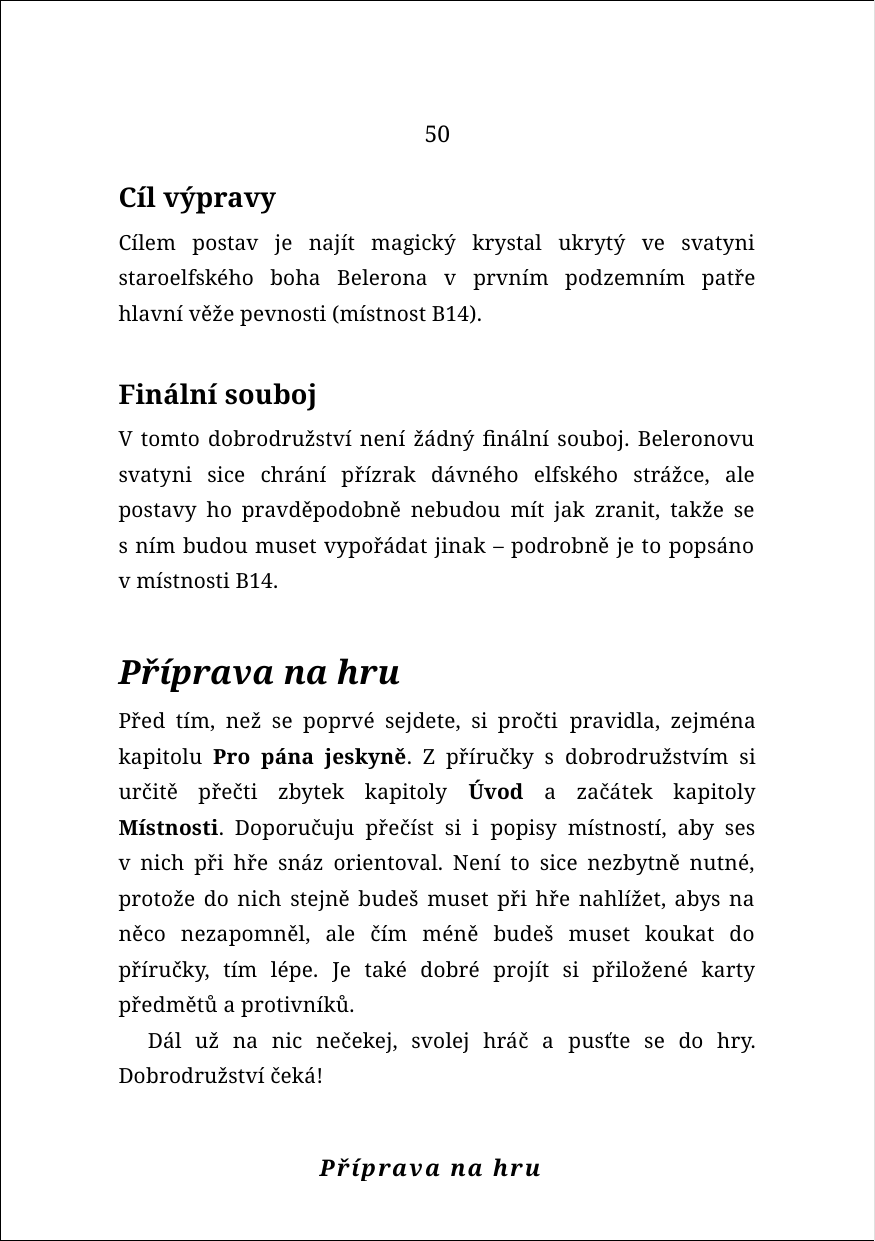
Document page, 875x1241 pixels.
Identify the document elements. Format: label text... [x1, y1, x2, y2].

text Cílem postav je najít magický krystal ukrytý ve svatyni staroelfského boha Belerona v⁠ prvním podzemním patře hlavní věže pevnosti (místnost B14). [118, 228, 756, 327]
text V⁠ tomto dobrodružství není žádný finální souboj. Beleronovu svatyni sice chrání přízrak dávného elfského strážce, ale postavy ho pravděpodobně nebudou mít jak zranit, takže se s⁠ ním budou muset vypořádat jinak – podrobně je to popsáno v⁠ místnosti B14. [118, 424, 756, 595]
subtitle Cíl výpravy [118, 179, 756, 216]
subtitle Příprava na hru [118, 649, 756, 694]
subtitle Finální souboj [118, 376, 756, 412]
text Před tím, než se poprvé sejdete, si pročti pravidla, zejména kapitolu Pro pána jeskyně. Z⁠ příručky s⁠ dobrodružstvím si určitě přečti zbytek kapitoly Úvod a⁠ začátek kapitoly Místnosti. Doporučuju přečíst si i⁠ popisy místností, aby ses v⁠ nich při hře snáz orientoval. Není to sice nezbytně nutné, protože do nich stejně budeš muset při hře nahlížet, abys na něco nezapomněl, ale čím méně budeš muset koukat do příručky, tím lépe. Je také dobré projít si přiložené karty předmětů a⁠ protivníků. Dál už na nic nečekej, svolej hráč a⁠ pusťte se do hry. Dobrodružství čeká! [118, 706, 756, 1090]
